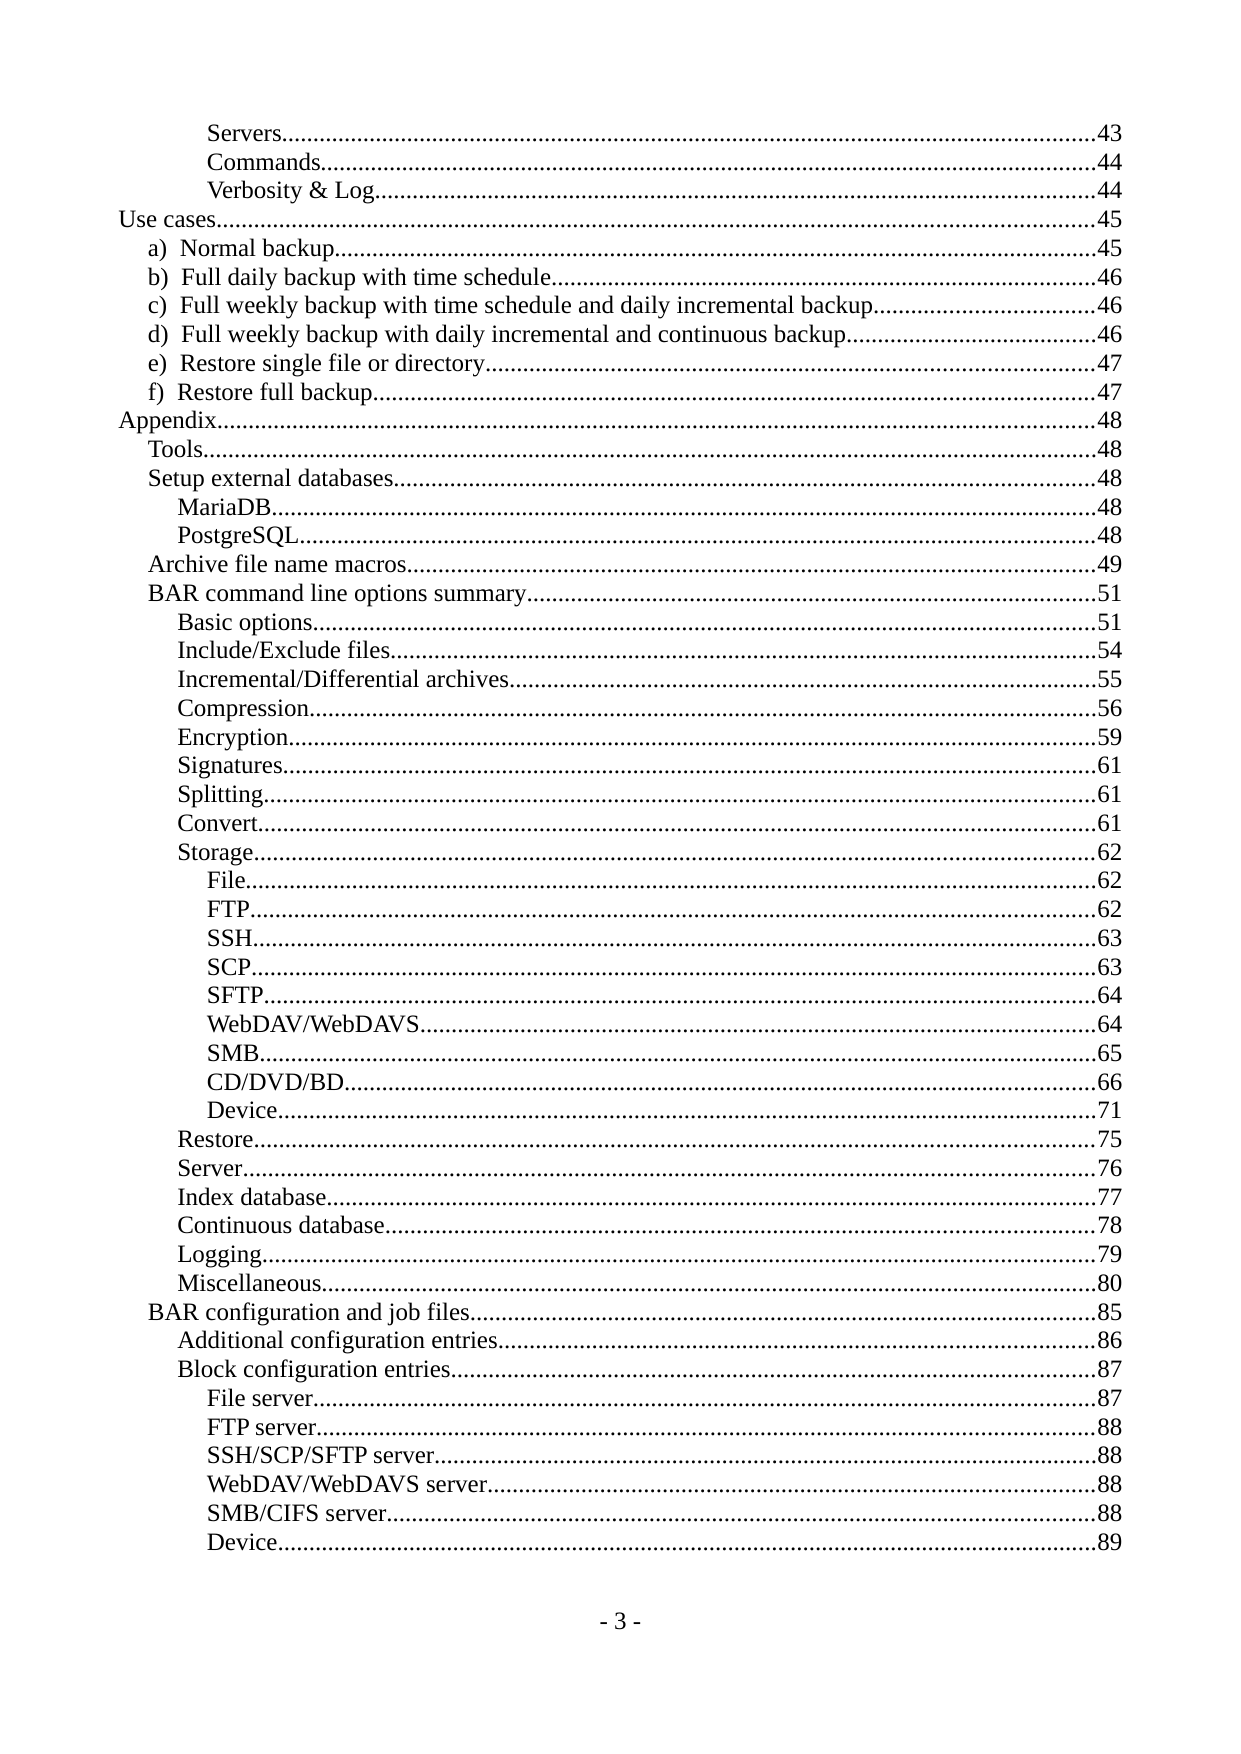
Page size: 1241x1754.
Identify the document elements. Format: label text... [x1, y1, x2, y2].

text Device 89 [207, 1527, 1122, 1556]
text Block configuration entries 87 [177, 1354, 1122, 1383]
text Use cases 45 [118, 204, 1122, 233]
text Index database 77 [177, 1182, 1122, 1211]
text Signatures 61 [177, 751, 1122, 779]
text SMB/CIFS server 88 [207, 1498, 1122, 1527]
text FTP server 88 [207, 1412, 1122, 1441]
text Splitting 61 [177, 779, 1122, 808]
text Commands 44 [207, 147, 1122, 176]
text SMB 65 [207, 1038, 1122, 1067]
text SSH 63 [207, 923, 1122, 952]
text Compression 56 [177, 693, 1122, 722]
text Encryption 59 [177, 722, 1122, 751]
text MariaDB 48 [177, 492, 1122, 521]
text e) Restore single file or directory 47 [148, 348, 1122, 377]
text Additional configuration entries 86 [177, 1326, 1122, 1354]
text SCP 63 [207, 952, 1122, 981]
text SSH/SCP/SFTP server 88 [207, 1441, 1122, 1469]
text Convert 61 [177, 808, 1122, 837]
text Servers 43 [207, 118, 1122, 147]
text Logging 79 [177, 1239, 1122, 1268]
text Device 71 [207, 1096, 1122, 1124]
text Continuous database 78 [177, 1211, 1122, 1239]
text BAR command line options summary 51 [148, 578, 1122, 607]
text a) Normal backup 45 [148, 233, 1122, 262]
text Appendix 48 [118, 406, 1122, 434]
text Include/Exclude files 54 [177, 636, 1122, 664]
text b) Full daily backup with time schedule 46 [148, 262, 1122, 291]
text Server 76 [177, 1153, 1122, 1182]
text BAR configuration and job files 85 [148, 1297, 1122, 1326]
text WebDAV/WebDAVS server 88 [207, 1469, 1122, 1498]
text File 62 [207, 866, 1122, 894]
text WebDAV/WebDAVS 64 [207, 1009, 1122, 1038]
text Verbosity & Log 44 [207, 176, 1122, 204]
text File server 87 [207, 1383, 1122, 1412]
text Miscellaneous 80 [177, 1268, 1122, 1297]
text Basic options 51 [177, 607, 1122, 636]
text f) Restore full backup 47 [148, 377, 1122, 406]
text Setup external databases 48 [148, 463, 1122, 492]
text SFTP 64 [207, 981, 1122, 1009]
text FTP 62 [207, 894, 1122, 923]
text PostgreSQL 48 [177, 521, 1122, 549]
text c) Full weekly backup with time schedule and daily incremental backup 46 [148, 291, 1122, 319]
text d) Full weekly backup with daily incremental and continuous backup 46 [148, 319, 1122, 348]
text Archive file name macros 49 [148, 549, 1122, 578]
text Storage 62 [177, 837, 1122, 866]
text Incremental/Differential archives 55 [177, 664, 1122, 693]
text Tools 48 [148, 434, 1122, 463]
text CD/DVD/BD 66 [207, 1067, 1122, 1096]
text Restore 75 [177, 1124, 1122, 1153]
